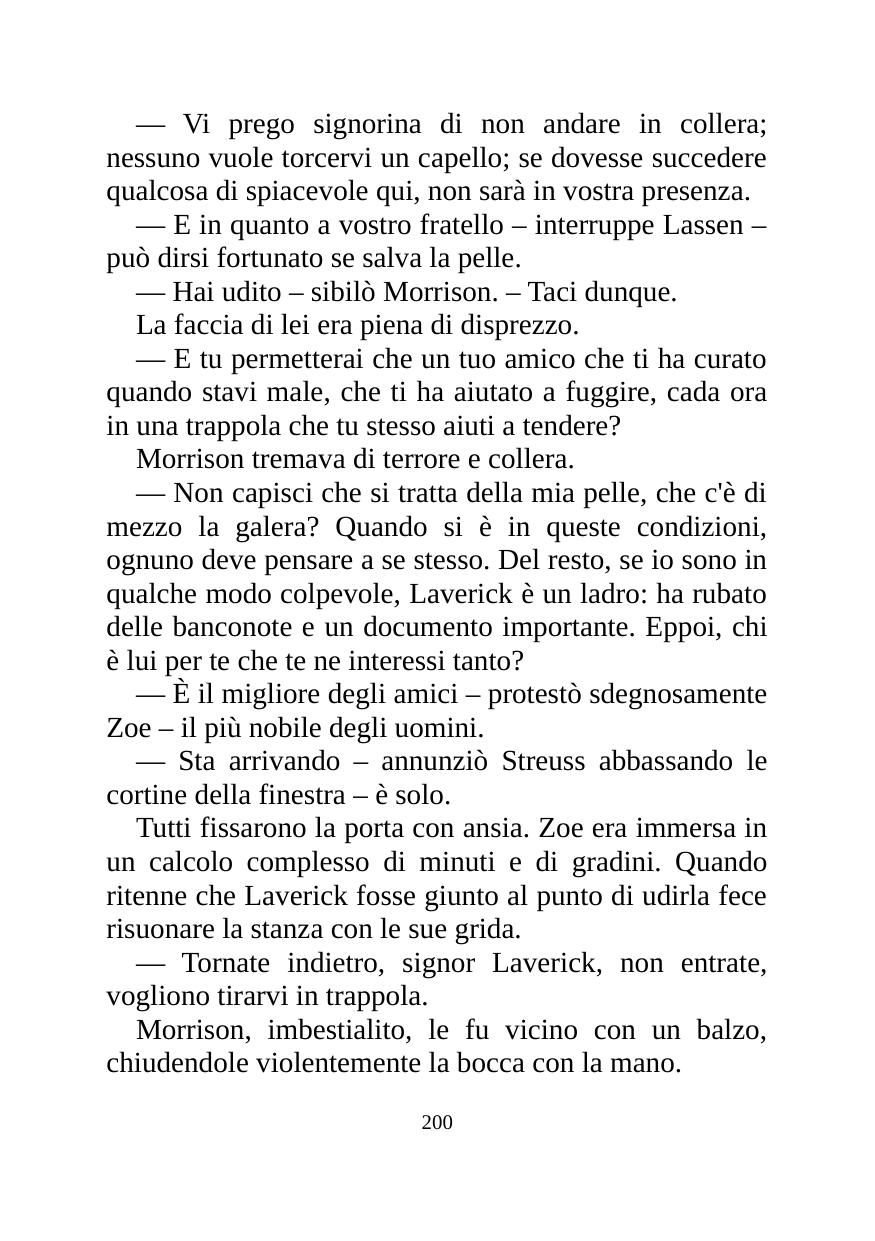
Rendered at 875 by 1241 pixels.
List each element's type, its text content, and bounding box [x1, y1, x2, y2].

text — Tornate indietro, signor Laverick, non entrate, vogliono tirarvi in trappola. [106, 945, 768, 1012]
text La faccia di lei era piena di disprezzo. [106, 307, 768, 341]
text — È il migliore degli amici – protestò sdegnosamente Zoe – il più nobile degli uomini. [106, 676, 768, 743]
text — Sta arrivando – annunziò Streuss abbassando le cortine della finestra – è solo. [106, 743, 768, 811]
text Tutti fissarono la porta con ansia. Zoe era immersa in un calcolo complesso di minuti e di gradini. Quando ritenne che Laverick fosse giunto al punto di udirla fece risuonare la stanza con le sue grida. [106, 811, 768, 945]
text — Vi prego signorina di non andare in collera; nessuno vuole torcervi un capello; se dovesse succedere qualcosa di spiacevole qui, non sarà in vostra presenza. [106, 106, 768, 207]
text — Non capisci che si tratta della mia pelle, che c'è di mezzo la galera? Quando si è in queste condizioni, ognuno deve pensare a se stesso. Del resto, se io sono in qualche modo colpevole, Laverick è un ladro: ha rubato delle banconote e un documento importante. Eppoi, chi è lui per te che te ne interessi tanto? [106, 475, 768, 676]
text — E tu permetterai che un tuo amico che ti ha curato quando stavi male, che ti ha aiutato a fuggire, cada ora in una trappola che tu stesso aiuti a tendere? [106, 341, 768, 442]
text Morrison, imbestialito, le fu vicino con un balzo, chiudendole violentemente la bocca con la mano. [106, 1012, 768, 1079]
text Morrison tremava di terrore e collera. [106, 442, 768, 475]
text — Hai udito – sibilò Morrison. – Taci dunque. [106, 274, 768, 307]
text — E in quanto a vostro fratello – interruppe Lassen – può dirsi fortunato se salva la pelle. [106, 207, 768, 274]
